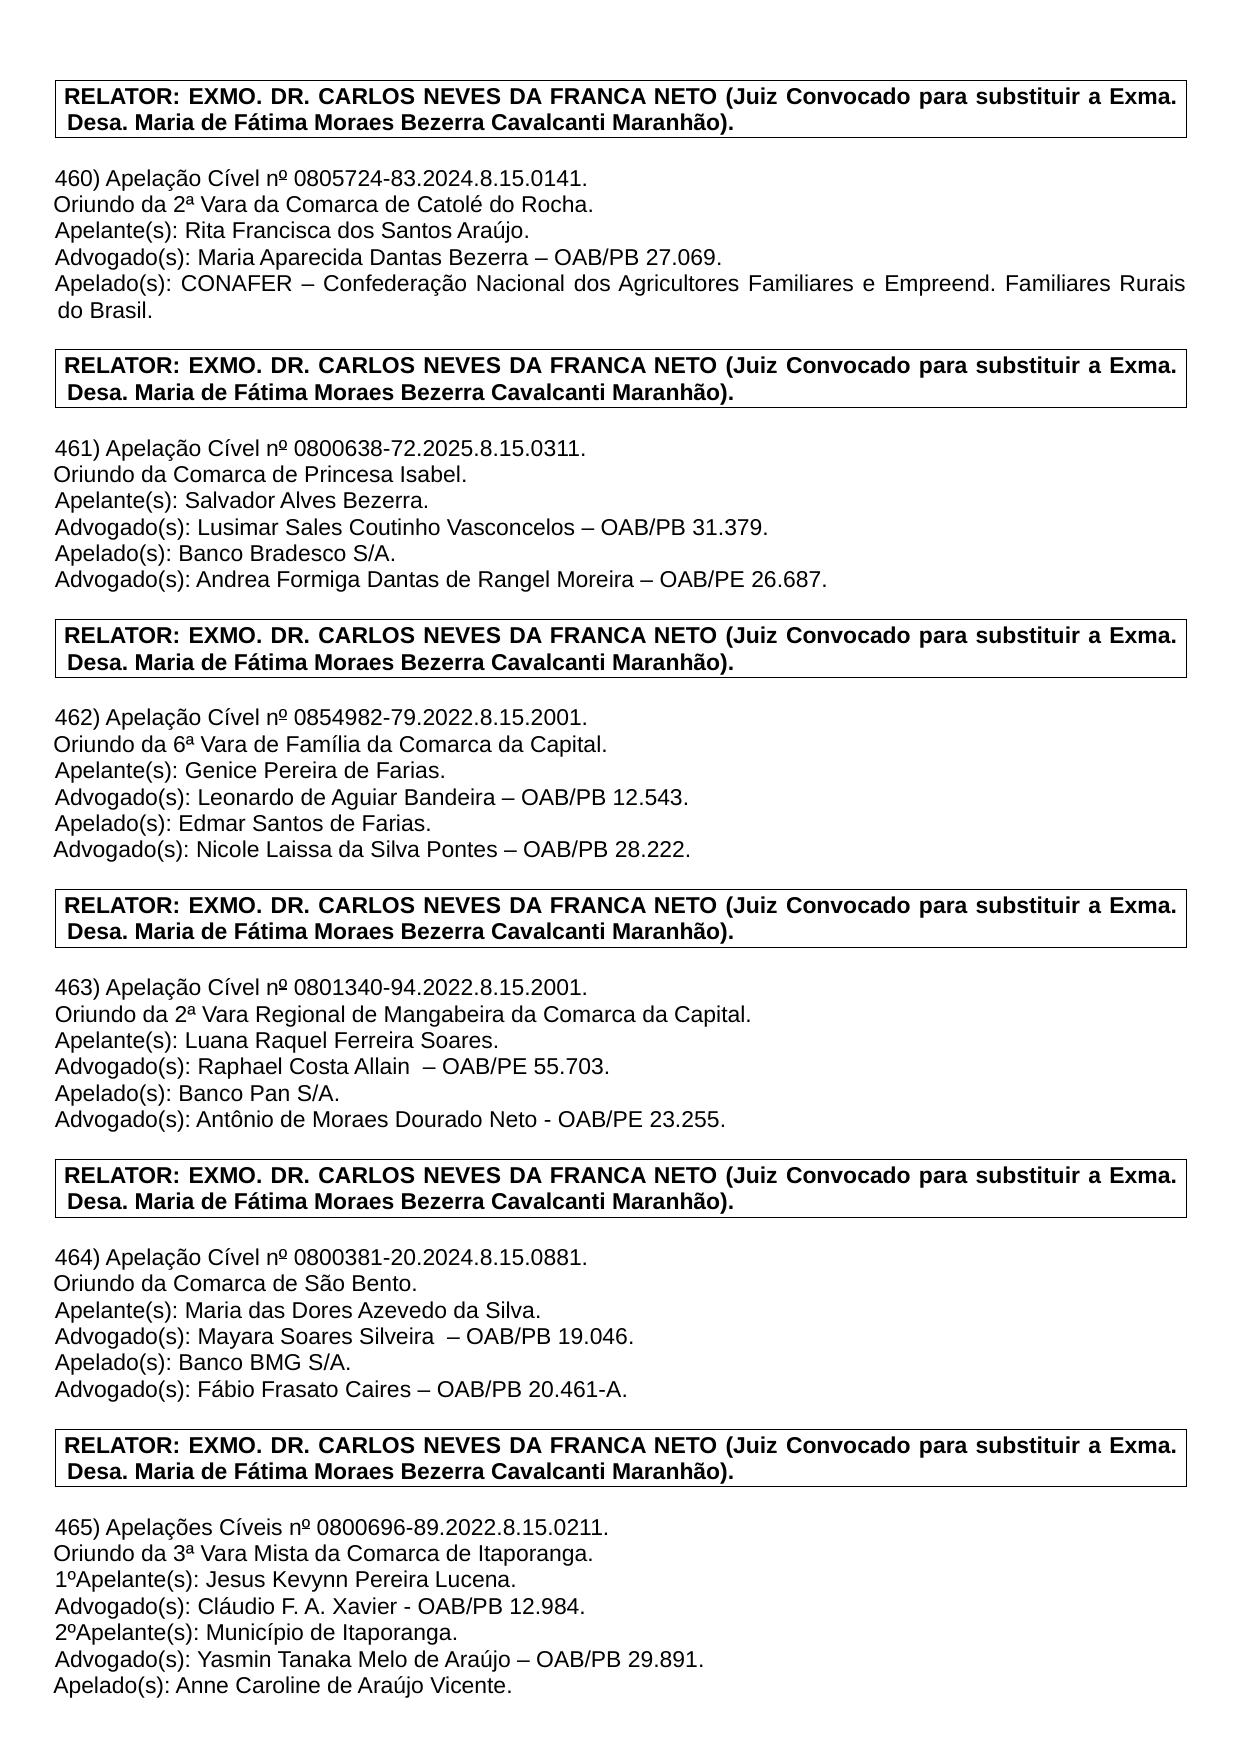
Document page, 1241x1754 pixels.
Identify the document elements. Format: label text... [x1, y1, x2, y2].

text Apelante(s): Rita Francisca dos Santos Araújo. [54, 217, 1187, 244]
text Apelado(s): Edmar Santos de Farias. [54, 810, 1187, 836]
text Advogado(s): Fábio Frasato Caires – OAB/PB 20.461-A. [54, 1376, 1187, 1402]
text RELATOR: EXMO. DR. CARLOS NEVES DA FRANCA NETO (Juiz Convocado para substituir a Exma. Desa. Maria de Fátima Moraes Bezerra Cavalcanti Maranhão). [56, 890, 1186, 947]
text Apelante(s): Maria das Dores Azevedo da Silva. [54, 1297, 1187, 1323]
text Apelado(s): CONAFER – Confederação Nacional dos Agricultores Familiares e Empreend. Familiares Rurais do Brasil. [54, 270, 1187, 323]
text RELATOR: EXMO. DR. CARLOS NEVES DA FRANCA NETO (Juiz Convocado para substituir a Exma. Desa. Maria de Fátima Moraes Bezerra Cavalcanti Maranhão). [56, 81, 1186, 137]
text RELATOR: EXMO. DR. CARLOS NEVES DA FRANCA NETO (Juiz Convocado para substituir a Exma. Desa. Maria de Fátima Moraes Bezerra Cavalcanti Maranhão). [56, 620, 1186, 677]
text Advogado(s): Maria Aparecida Dantas Bezerra – OAB/PB 27.069. [54, 244, 1187, 270]
text 1ºApelante(s): Jesus Kevynn Pereira Lucena. [54, 1566, 1187, 1593]
text RELATOR: EXMO. DR. CARLOS NEVES DA FRANCA NETO (Juiz Convocado para substituir a Exma. Desa. Maria de Fátima Moraes Bezerra Cavalcanti Maranhão). [56, 1160, 1186, 1217]
text Apelante(s): Luana Raquel Ferreira Soares. [54, 1027, 1187, 1053]
text Apelado(s): Banco Bradesco S/A. [54, 540, 1187, 566]
text 465) Apelações Cíveis nº 0800696-89.2022.8.15.0211. [54, 1514, 1187, 1540]
text Advogado(s): Leonardo de Aguiar Bandeira – OAB/PB 12.543. [54, 783, 1187, 810]
text Advogado(s): Mayara Soares Silveira – OAB/PB 19.046. [54, 1323, 1187, 1349]
text 460) Apelação Cível nº 0805724-83.2024.8.15.0141. [54, 165, 1187, 191]
text Oriundo da 6ª Vara de Família da Comarca da Capital. [53, 731, 1187, 757]
text RELATOR: EXMO. DR. CARLOS NEVES DA FRANCA NETO (Juiz Convocado para substituir a Exma. Desa. Maria de Fátima Moraes Bezerra Cavalcanti Maranhão). [56, 1430, 1186, 1486]
text Advogado(s): Yasmin Tanaka Melo de Araújo – OAB/PB 29.891. [54, 1646, 1187, 1672]
text Advogado(s): Andrea Formiga Dantas de Rangel Moreira – OAB/PE 26.687. [54, 566, 1187, 593]
text Advogado(s): Antônio de Moraes Dourado Neto - OAB/PE 23.255. [54, 1106, 1187, 1132]
text 2ºApelante(s): Município de Itaporanga. [54, 1619, 1187, 1646]
text Advogado(s): Raphael Costa Allain – OAB/PE 55.703. [54, 1053, 1187, 1079]
text Apelante(s): Salvador Alves Bezerra. [54, 487, 1187, 514]
text 462) Apelação Cível nº 0854982-79.2022.8.15.2001. [54, 704, 1187, 731]
text Oriundo da Comarca de São Bento. [53, 1270, 1187, 1297]
text Apelado(s): Banco Pan S/A. [54, 1079, 1187, 1106]
text Oriundo da 2ª Vara Regional de Mangabeira da Comarca da Capital. [54, 1001, 1187, 1027]
text 461) Apelação Cível nº 0800638-72.2025.8.15.0311. [54, 434, 1187, 461]
text Oriundo da 3ª Vara Mista da Comarca de Itaporanga. [53, 1540, 1187, 1566]
text Oriundo da 2ª Vara da Comarca de Catolé do Rocha. [53, 191, 1187, 217]
text Advogado(s): Lusimar Sales Coutinho Vasconcelos – OAB/PB 31.379. [54, 514, 1187, 540]
text RELATOR: EXMO. DR. CARLOS NEVES DA FRANCA NETO (Juiz Convocado para substituir a Exma. Desa. Maria de Fátima Moraes Bezerra Cavalcanti Maranhão). [56, 350, 1186, 407]
text Advogado(s): Nicole Laissa da Silva Pontes – OAB/PB 28.222. [53, 836, 992, 862]
text 463) Apelação Cível nº 0801340-94.2022.8.15.2001. [54, 974, 1187, 1001]
text Apelado(s): Anne Caroline de Araújo Vicente. [53, 1672, 992, 1698]
text Advogado(s): Cláudio F. A. Xavier - OAB/PB 12.984. [54, 1593, 1187, 1619]
text Oriundo da Comarca de Princesa Isabel. [53, 461, 1187, 487]
text 464) Apelação Cível nº 0800381-20.2024.8.15.0881. [54, 1244, 1187, 1270]
text Apelante(s): Genice Pereira de Farias. [54, 757, 1187, 783]
text Apelado(s): Banco BMG S/A. [54, 1349, 1187, 1376]
